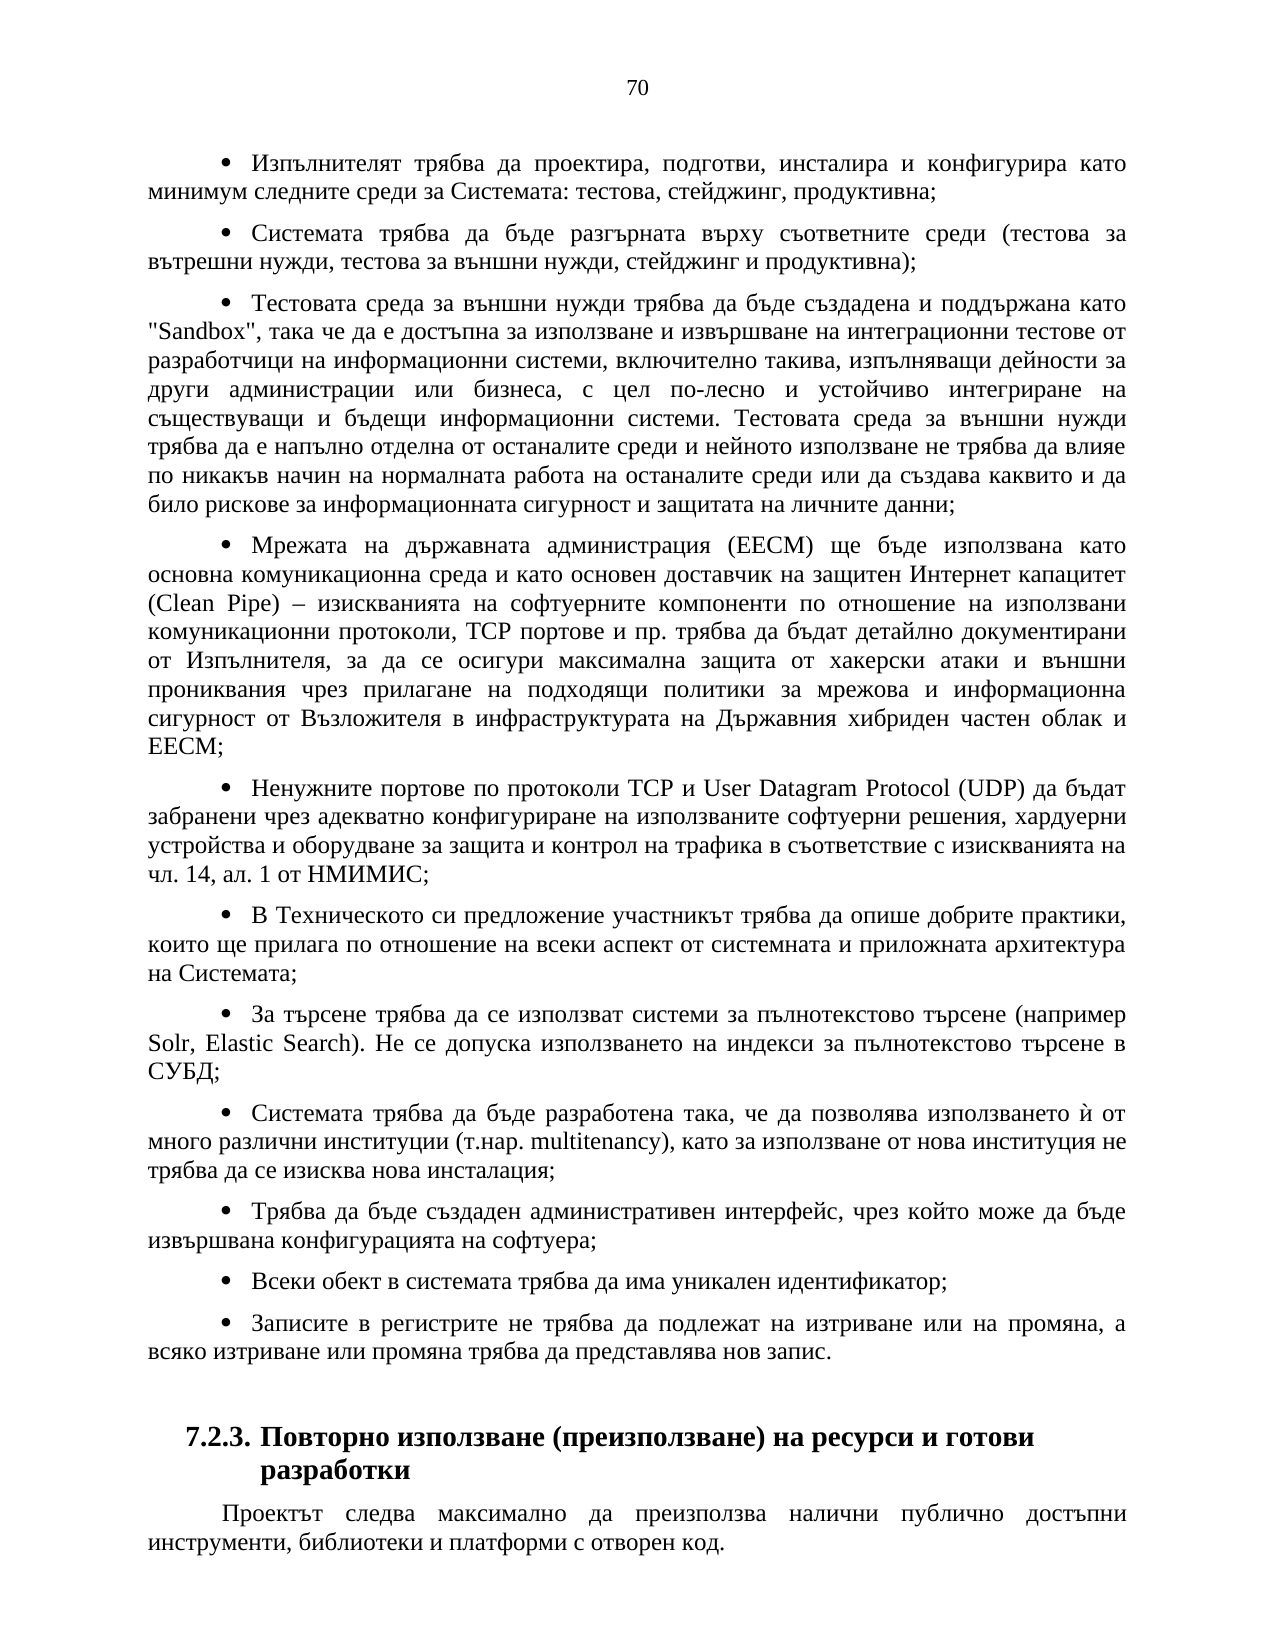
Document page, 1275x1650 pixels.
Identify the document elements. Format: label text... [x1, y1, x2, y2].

subtitle Повторно използване (преизползване) на ресурси и готови разработки [185, 1419, 1127, 1486]
list Ненужните портове по протоколи TCP и User Datagram Protocol (UDP) да бъдат забранени чрез адекватно конфигуриране на използваните софтуерни решения, хардуерни устройства и оборудване за защита и контрол на трафика в съответствие с изискванията на чл. 14, ал. 1 от НМИМИС; [148, 773, 1127, 888]
list Тестовата среда за външни нужди трябва да бъде създадена и поддържана като "Sandbox", така че да е достъпна за използване и извършване на интеграционни тестове от разработчици на информационни системи, включително такива, изпълняващи дейности за други администрации или бизнеса, с цел по-лесно и устойчиво интегриране на съществуващи и бъдещи информационни системи. Тестовата среда за външни нужди трябва да е напълно отделна от останалите среди и нейното използване не трябва да влияе по никакъв начин на нормалната работа на останалите среди или да създава каквито и да било рискове за информационната сигурност и защитата на личните данни; [148, 288, 1127, 518]
list Трябва да бъде създаден административен интерфейс, чрез който може да бъде извършвана конфигурацията на софтуера; [148, 1196, 1127, 1254]
list Всеки обект в системата трябва да има уникален идентификатор; [148, 1266, 1127, 1295]
list Мрежата на държавната администрация (ЕЕСМ) ще бъде използвана като основна комуникационна среда и като основен доставчик на защитен Интернет капацитет (Clean Pipe) – изискванията на софтуерните компоненти по отношение на използвани комуникационни протоколи, TCP портове и пр. трябва да бъдат детайлно документирани от Изпълнителя, за да се осигури максимална защита от хакерски атаки и външни прониквания чрез прилагане на подходящи политики за мрежова и информационна сигурност от Възложителя в инфраструктурата на Държавния хибриден частен облак и ЕЕСМ; [148, 530, 1127, 760]
text Проектът следва максимално да преизползва налични публично достъпни инструменти, библиотеки и платформи с отворен код. [148, 1498, 1127, 1556]
list Изпълнителят трябва да проектира, подготви, инсталира и конфигурира като минимум следните среди за Системата: тестова, стейджинг, продуктивна; [148, 148, 1127, 205]
list Системата трябва да бъде разработена така, че да позволява използването ѝ от много различни институции (т.нар. multitenancy), като за използване от нова институция не трябва да се изисква нова инсталация; [148, 1098, 1127, 1184]
list Системата трябва да бъде разгърната върху съответните среди (тестова за вътрешни нужди, тестова за външни нужди, стейджинг и продуктивна); [148, 218, 1127, 275]
list За търсене трябва да се използват системи за пълнотекстово търсене (например Solr, Elastic Search). Не се допуска използването на индекси за пълнотекстово търсене в СУБД; [148, 999, 1127, 1085]
list Записите в регистрите не трябва да подлежат на изтриване или на промяна, а всяко изтриване или промяна трябва да представлява нов запис. [148, 1308, 1127, 1365]
list В Техническото си предложение участникът трябва да опише добрите практики, които ще прилага по отношение на всеки аспект от системната и приложната архитектура на Системата; [148, 900, 1127, 986]
